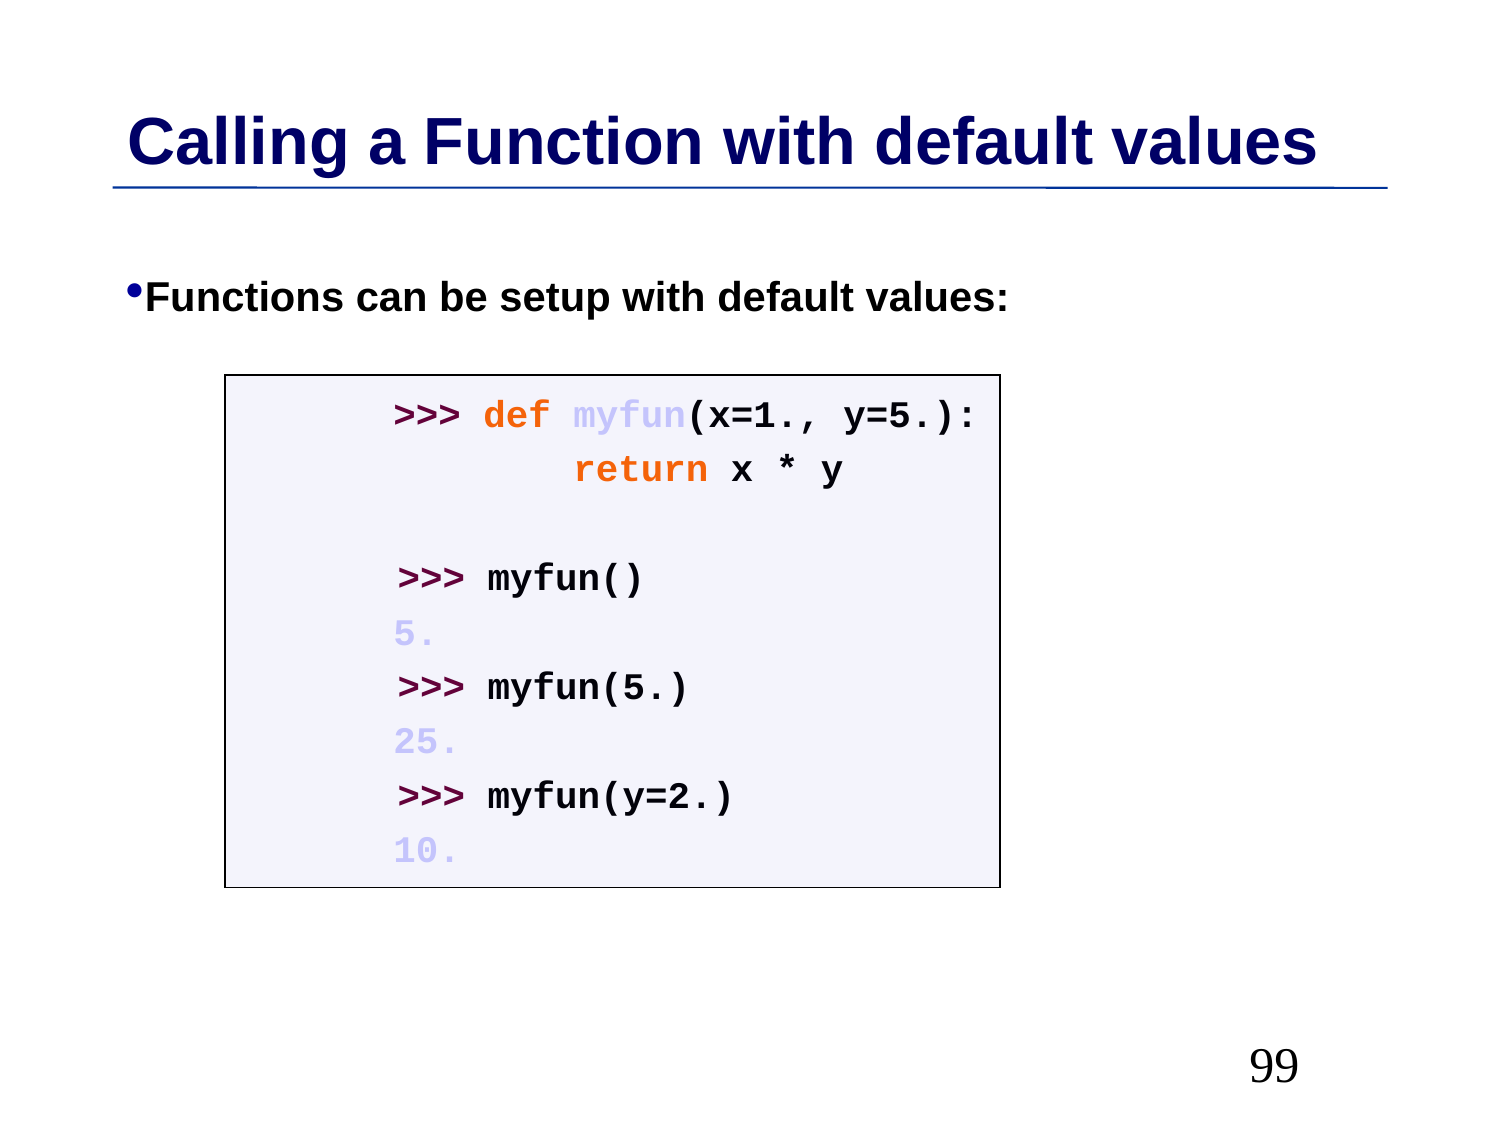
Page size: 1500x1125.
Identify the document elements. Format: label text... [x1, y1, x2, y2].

list Functions can be setup with default values: >>> def myfun(x=1., y=5.): return x * y >>> myfun() 5. >>> myfun(5.) 25. >>> myfun(y=2.) 10. [112, 262, 1388, 932]
text_box [224, 375, 1000, 888]
title Calling a Function with default values [112, 89, 1388, 185]
text_box [1074, 994, 1387, 1125]
